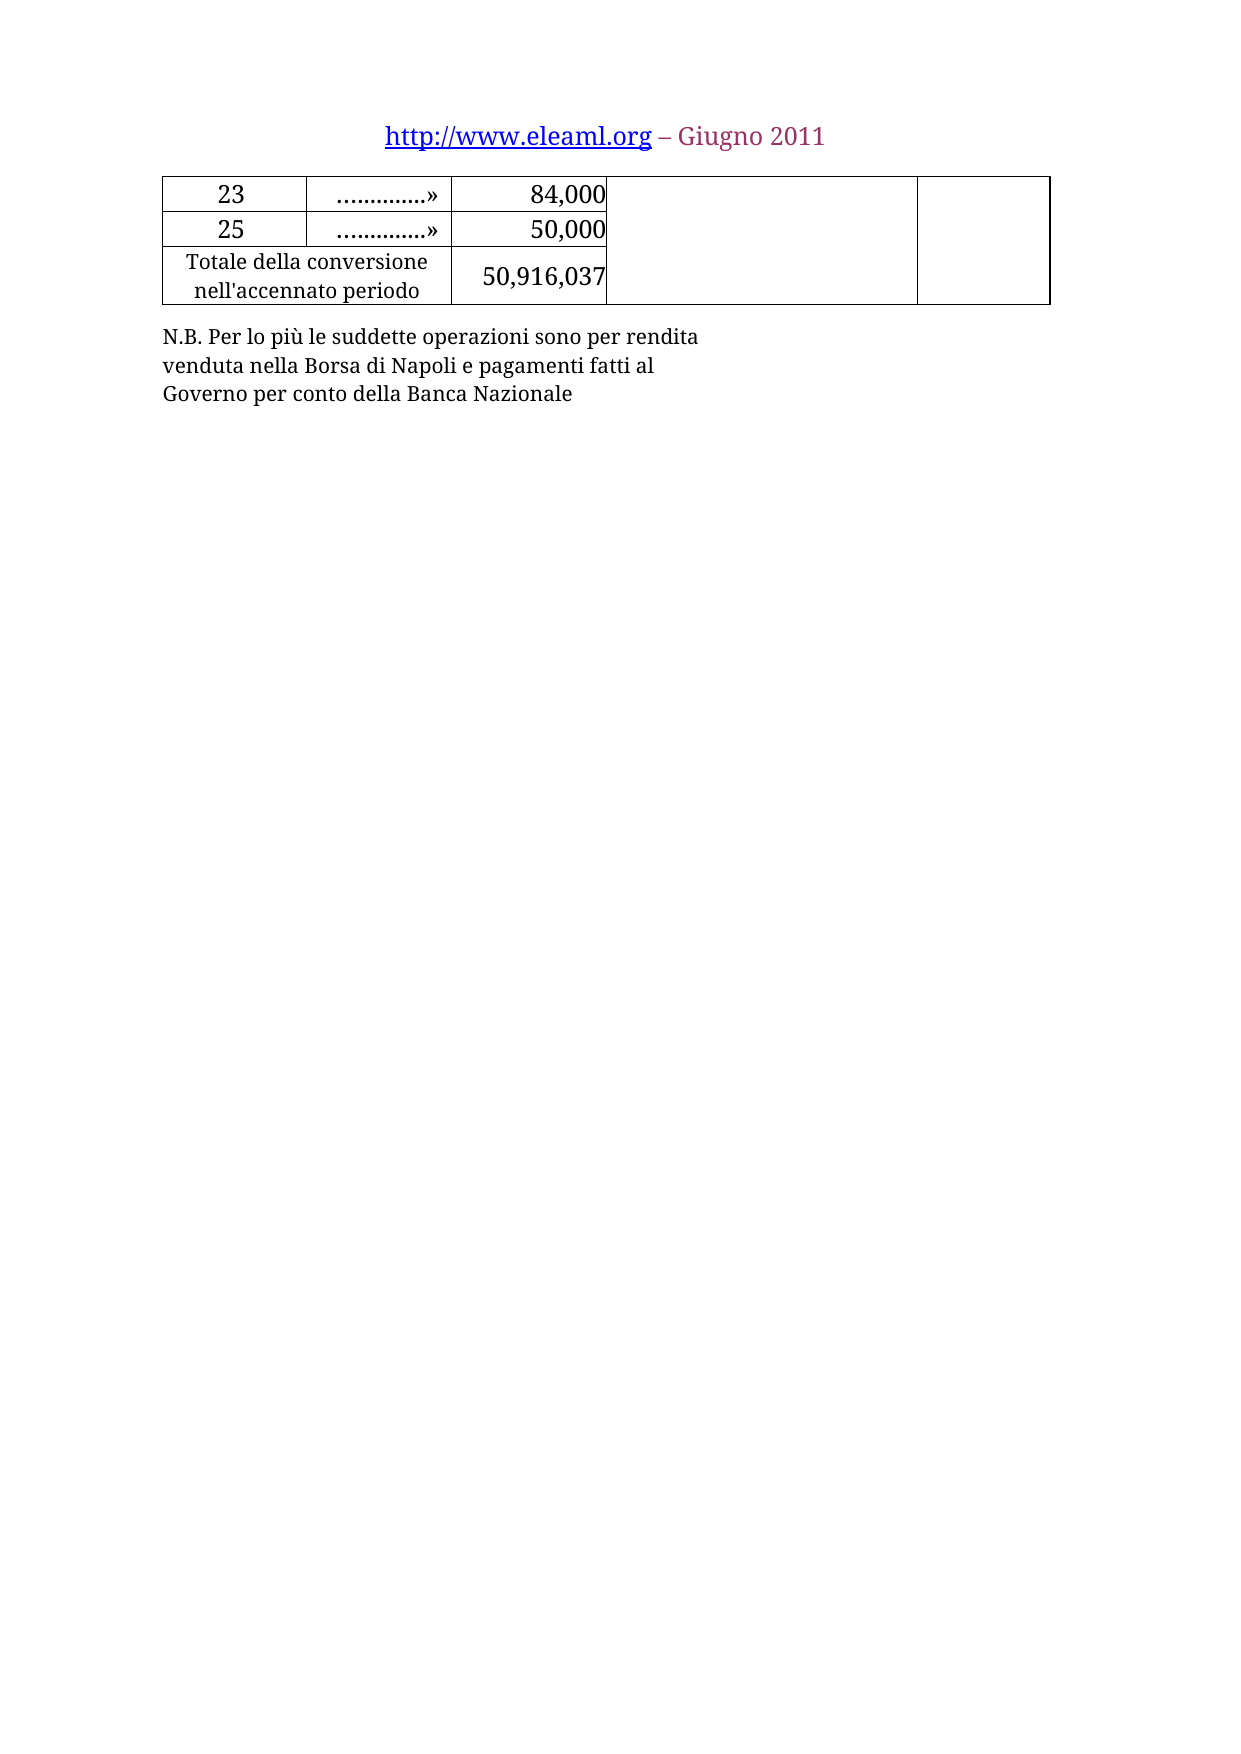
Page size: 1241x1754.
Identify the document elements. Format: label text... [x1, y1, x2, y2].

table_cell [607, 177, 917, 304]
table_cell 84,000 [452, 177, 606, 211]
table_header N.B. Per lo più le suddette operazioni sono per rendita venduta nella Borsa di Napoli e pagamenti fatti al Governo per conto della Banca Nazionale [163, 322, 706, 408]
table_cell …...........» [307, 212, 451, 246]
table_cell 25 [163, 212, 306, 246]
table_cell 23 [163, 177, 306, 211]
table_cell …...........» [307, 177, 451, 211]
table_cell 50,916,037 [452, 247, 606, 304]
table_cell Totale della conversione nell'accennato periodo [163, 247, 451, 304]
table_cell [918, 177, 1049, 304]
table_header [706, 322, 1053, 408]
table_cell 50,000 [452, 212, 606, 246]
